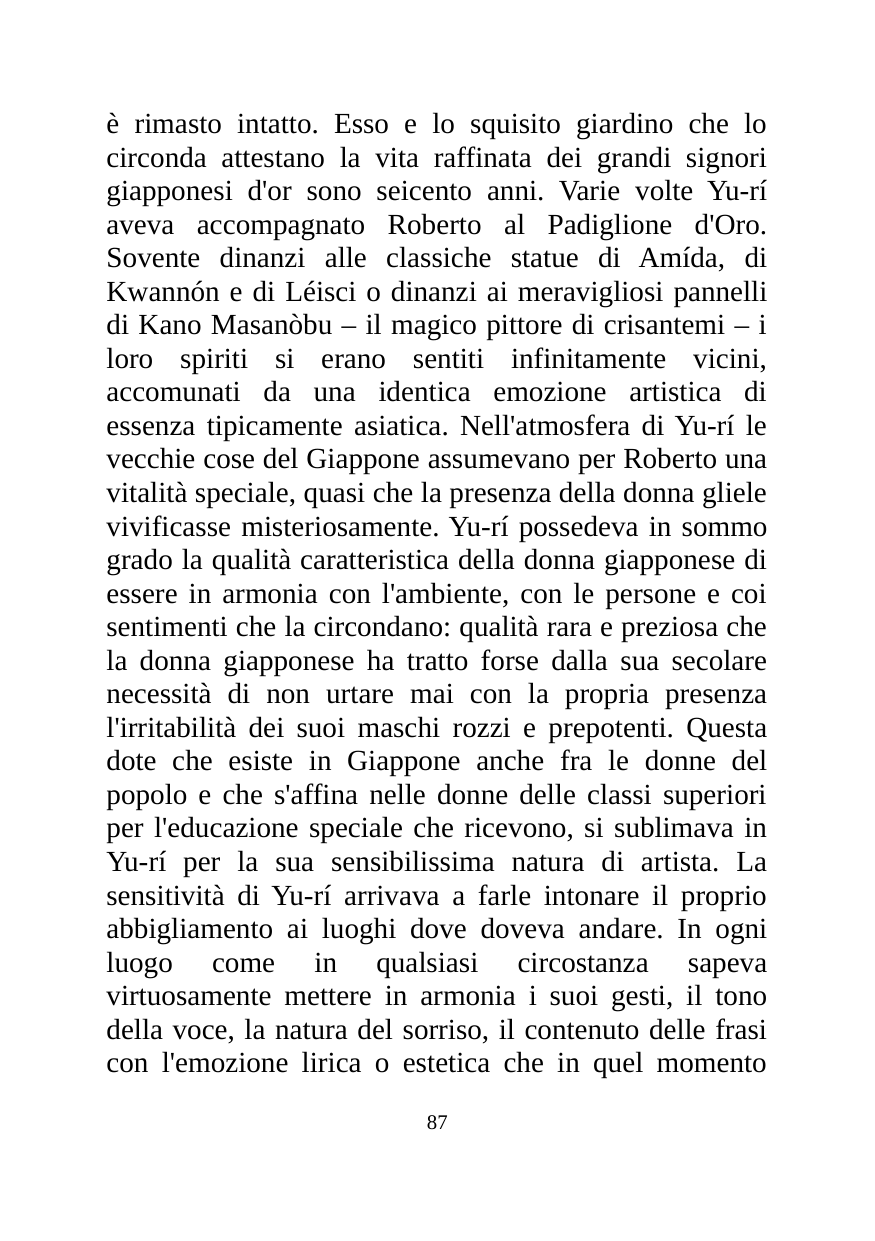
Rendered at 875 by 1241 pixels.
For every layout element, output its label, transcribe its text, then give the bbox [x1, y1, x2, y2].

text è rimasto intatto. Esso e lo squisito giardino che lo circonda attestano la vita raffinata dei grandi signori giapponesi d'or sono seicento anni. Varie volte Yu-rí aveva accompagnato Roberto al Padiglione d'Oro. Sovente dinanzi alle classiche statue di Amída, di Kwannón e di Léisci o dinanzi ai meravigliosi pannelli di Kano Masanòbu – il magico pittore di crisantemi – i loro spiriti si erano sentiti infinitamente vicini, accomunati da una identica emozione artistica di essenza tipicamente asiatica. Nell'atmosfera di Yu-rí le vecchie cose del Giappone assumevano per Roberto una vitalità speciale, quasi che la presenza della donna gliele vivificasse misteriosamente. Yu-rí possedeva in sommo grado la qualità caratteristica della donna giapponese di essere in armonia con l'ambiente, con le persone e coi sentimenti che la circondano: qualità rara e preziosa che la donna giapponese ha tratto forse dalla sua secolare necessità di non urtare mai con la propria presenza l'irritabilità dei suoi maschi rozzi e prepotenti. Questa dote che esiste in Giappone anche fra le donne del popolo e che s'affina nelle donne delle classi superiori per l'educazione speciale che ricevono, si sublimava in Yu-rí per la sua sensibilissima natura di artista. La sensitività di Yu-rí arrivava a farle intonare il proprio abbigliamento ai luoghi dove doveva andare. In ogni luogo come in qualsiasi circostanza sapeva virtuosamente mettere in armonia i suoi gesti, il tono della voce, la natura del sorriso, il contenuto delle frasi con l'emozione lirica o estetica che in quel momento [106, 106, 768, 1079]
